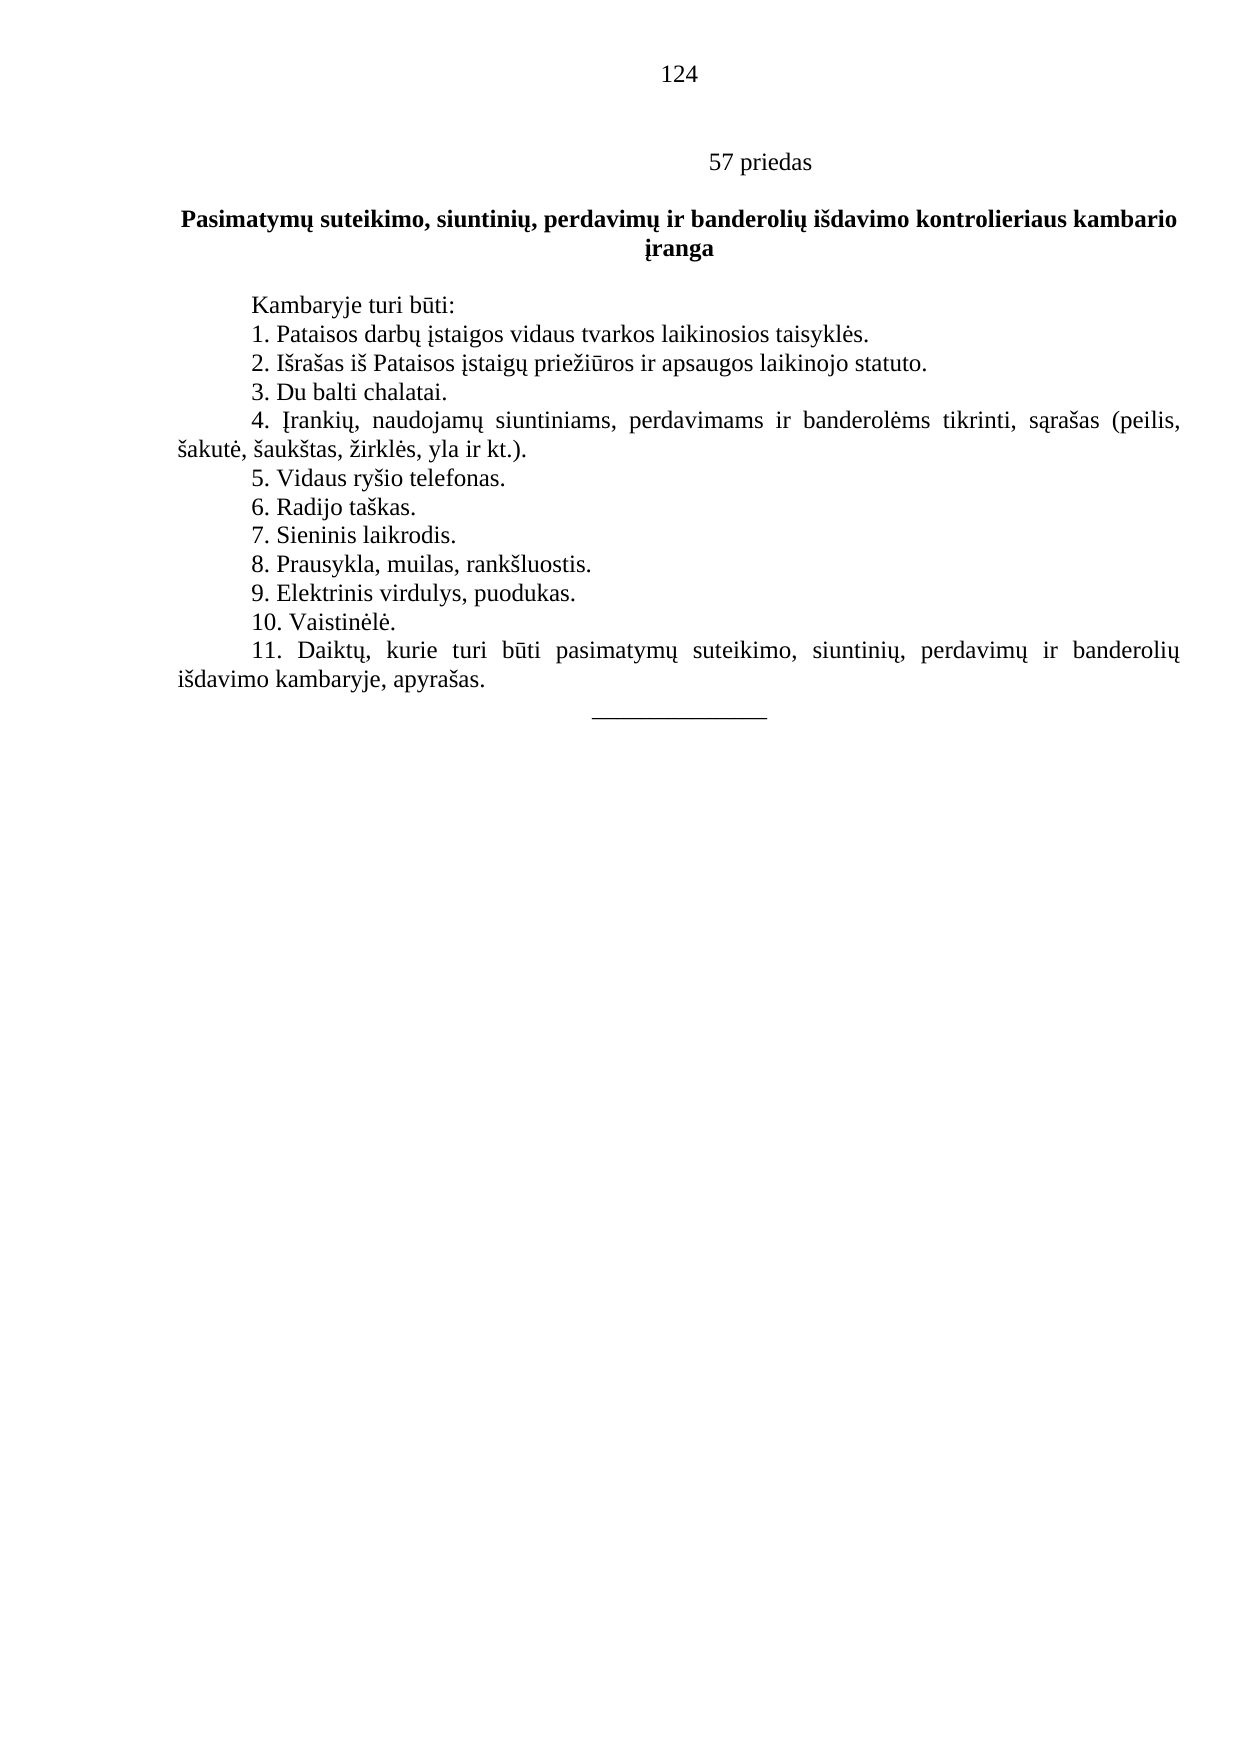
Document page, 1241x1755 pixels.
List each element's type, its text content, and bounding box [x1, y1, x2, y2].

text 4. Įrankių, naudojamų siuntiniams, perdavimams ir banderolėms tikrinti, sąrašas (peilis, šakutė, šaukštas, žirklės, yla ir kt.). [177, 406, 1181, 463]
text 2. Išrašas iš Pataisos įstaigų priežiūros ir apsaugos laikinojo statuto. [177, 348, 1181, 377]
text 11. Daiktų, kurie turi būti pasimatymų suteikimo, siuntinių, perdavimų ir banderolių išdavimo kambaryje, apyrašas. [177, 636, 1181, 693]
text 8. Prausykla, muilas, rankšluostis. [177, 549, 1181, 578]
text 3. Du balti chalatai. [177, 377, 1181, 406]
text 1. Pataisos darbų įstaigos vidaus tvarkos laikinosios taisyklės. [177, 319, 1181, 348]
text ______________ [177, 693, 1181, 722]
text 10. Vaistinėlė. [177, 607, 1181, 636]
text 9. Elektrinis virdulys, puodukas. [177, 578, 1181, 607]
text 57 priedas [177, 147, 1181, 176]
text 7. Sieninis laikrodis. [177, 521, 1181, 549]
text Kambaryje turi būti: [177, 291, 1181, 319]
text Pasimatymų suteikimo, siuntinių, perdavimų ir banderolių išdavimo kontrolieriaus kambario įranga [177, 204, 1181, 262]
text 5. Vidaus ryšio telefonas. [177, 463, 1181, 492]
text 6. Radijo taškas. [177, 492, 1181, 521]
